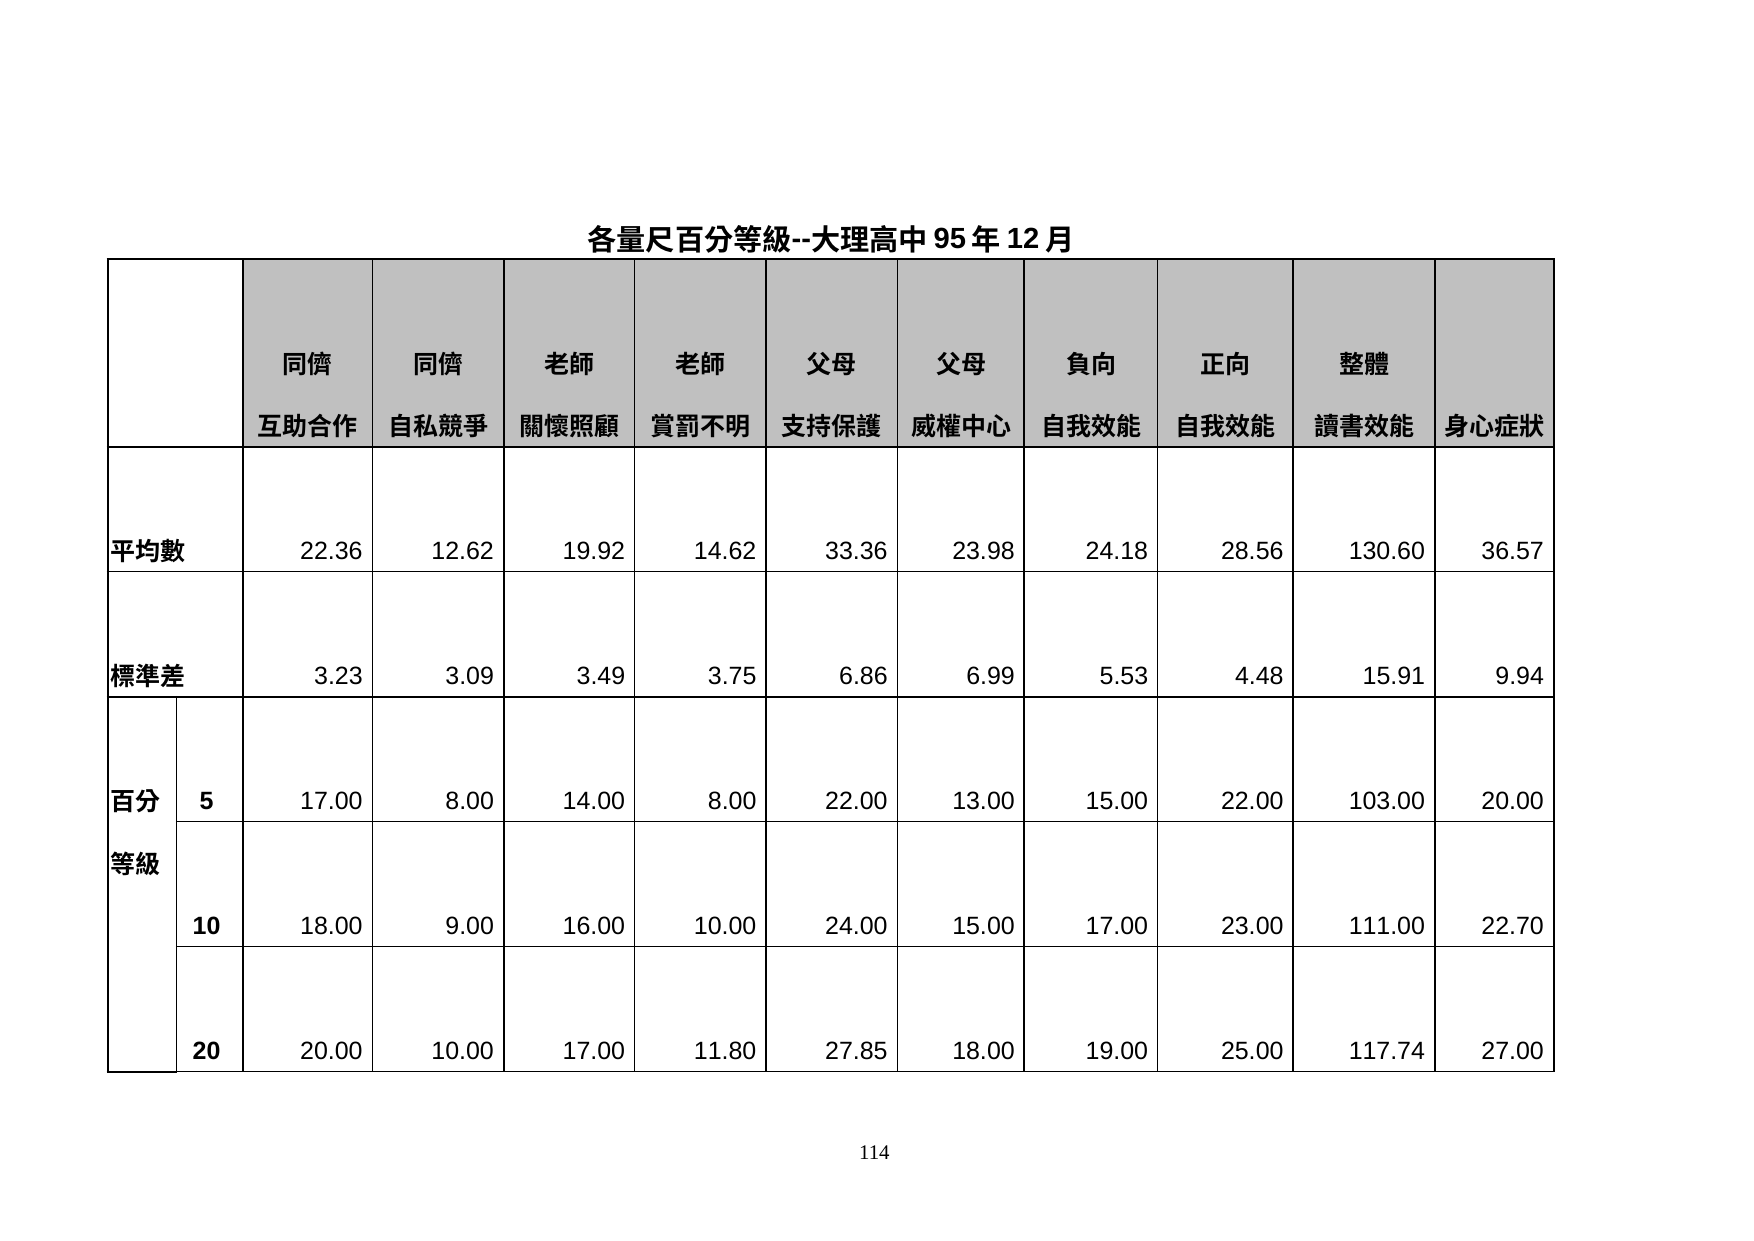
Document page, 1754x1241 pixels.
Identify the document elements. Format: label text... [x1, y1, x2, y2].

table_cell 22.00 [1158, 698, 1292, 821]
table_cell 14.62 [635, 448, 765, 571]
table_cell 130.60 [1294, 448, 1434, 571]
table_cell 10.00 [635, 822, 765, 946]
table_cell 33.36 [767, 448, 897, 571]
table_cell 22.00 [767, 698, 897, 821]
table_cell 15.00 [898, 822, 1023, 946]
table_cell [109, 260, 242, 383]
table_cell 15.00 [1025, 698, 1157, 821]
table_cell 20 [177, 947, 242, 1071]
table_cell 22.36 [244, 448, 372, 571]
table_cell 5.53 [1025, 572, 1157, 696]
table_cell 15.91 [1294, 572, 1434, 696]
table_cell 117.74 [1294, 947, 1434, 1071]
table_cell 同儕 [244, 260, 372, 383]
table_cell 4.48 [1158, 572, 1292, 696]
table_cell 36.57 [1436, 448, 1553, 571]
table_cell 負向 [1025, 260, 1157, 383]
table_cell 19.00 [1025, 947, 1157, 1071]
table_cell 支持保護 [767, 383, 897, 446]
table_cell 19.92 [505, 448, 634, 571]
table_cell 24.00 [767, 822, 897, 946]
table_cell 威權中心 [898, 383, 1023, 446]
table_cell 11.80 [635, 947, 765, 1071]
table_cell 老師 [635, 260, 765, 383]
table_cell 6.99 [898, 572, 1023, 696]
table_cell [1436, 260, 1553, 383]
table_cell 正向 [1158, 260, 1292, 383]
table_cell 27.85 [767, 947, 897, 1071]
table_cell 老師 [505, 260, 634, 383]
table_cell 22.70 [1436, 822, 1553, 946]
table_cell 16.00 [505, 822, 634, 946]
table_cell 讀書效能 [1294, 383, 1434, 446]
table_cell 8.00 [635, 698, 765, 821]
table_cell 18.00 [244, 822, 372, 946]
table_cell 23.98 [898, 448, 1023, 571]
table_cell 20.00 [1436, 698, 1553, 821]
table_cell 13.00 [898, 698, 1023, 821]
table_cell 3.75 [635, 572, 765, 696]
table_cell 自我效能 [1158, 383, 1292, 446]
table_cell 28.56 [1158, 448, 1292, 571]
table_cell 3.23 [244, 572, 372, 696]
table_cell 17.00 [505, 947, 634, 1071]
table_cell 20.00 [244, 947, 372, 1071]
table_cell 103.00 [1294, 698, 1434, 821]
table_cell 24.18 [1025, 448, 1157, 571]
table_cell 27.00 [1436, 947, 1553, 1071]
table_cell 自我效能 [1025, 383, 1157, 446]
table_cell 賞罰不明 [635, 383, 765, 446]
table_cell 身心症狀 [1436, 383, 1553, 446]
table_cell 父母 [767, 260, 897, 383]
table_cell 9.00 [373, 822, 503, 946]
table_cell 關懷照顧 [505, 383, 634, 446]
table_cell 111.00 [1294, 822, 1434, 946]
table_cell 自私競爭 [373, 383, 503, 446]
table_cell 5 [177, 698, 242, 821]
table_cell 10.00 [373, 947, 503, 1071]
table_cell 25.00 [1158, 947, 1292, 1071]
table_header 各量尺百分等級--大理高中95年12月 [108, 196, 1553, 258]
table_cell 標準差 [109, 572, 242, 696]
table_cell 8.00 [373, 698, 503, 821]
table_cell 同儕 [373, 260, 503, 383]
table_cell 17.00 [1025, 822, 1157, 946]
table_cell 互助合作 [244, 383, 372, 446]
table_cell 10 [177, 822, 242, 946]
table_cell 23.00 [1158, 822, 1292, 946]
table_cell 9.94 [1436, 572, 1553, 696]
table_cell 6.86 [767, 572, 897, 696]
table_cell 3.09 [373, 572, 503, 696]
table_cell 3.49 [505, 572, 634, 696]
table_cell [109, 383, 242, 446]
table_cell 平均數 [109, 448, 242, 571]
table_cell 18.00 [898, 947, 1023, 1071]
table_cell 父母 [898, 260, 1023, 383]
table_cell 17.00 [244, 698, 372, 821]
table_cell 百分等級 [109, 698, 176, 1071]
table_cell 12.62 [373, 448, 503, 571]
table_cell 整體 [1294, 260, 1434, 383]
table_cell 14.00 [505, 698, 634, 821]
